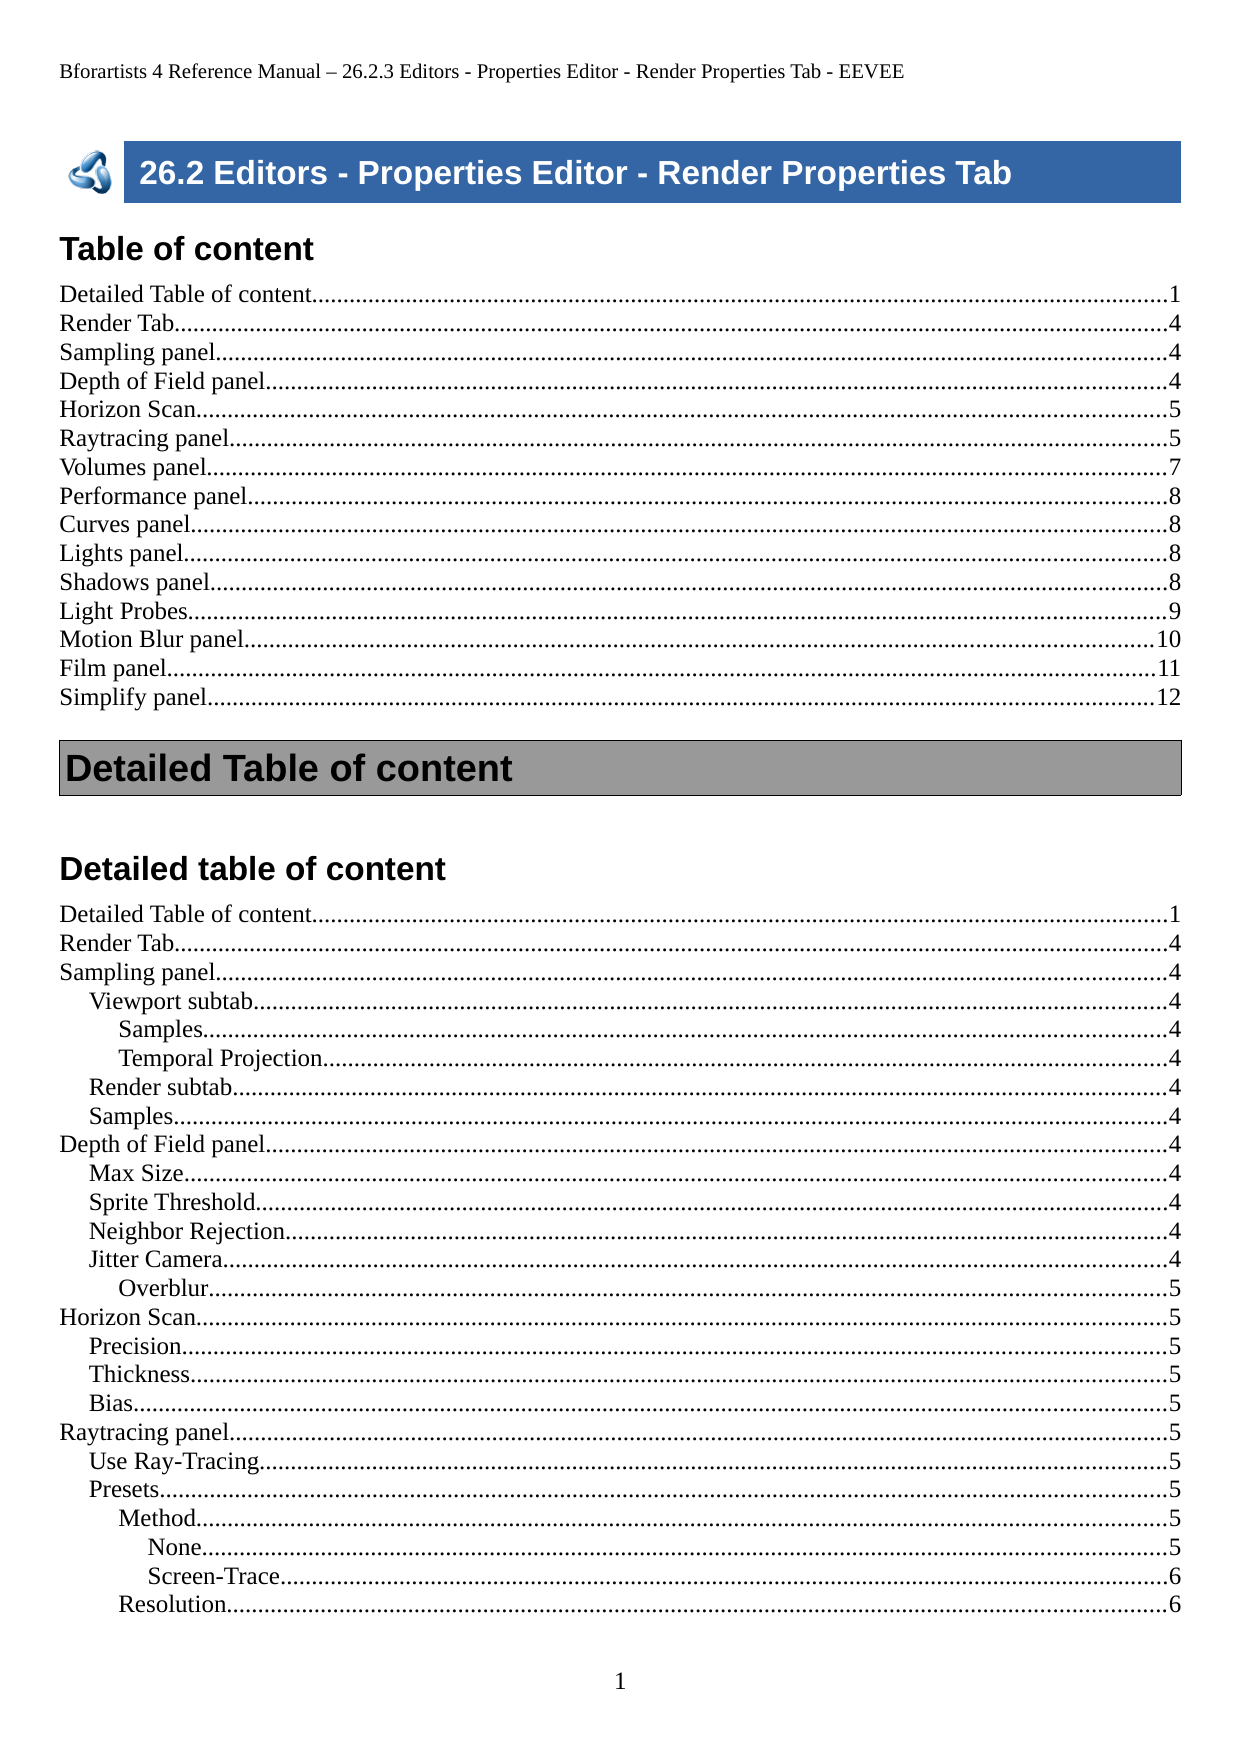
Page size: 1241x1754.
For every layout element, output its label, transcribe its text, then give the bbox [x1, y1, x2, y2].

text Sampling panel 4 [59, 337, 1181, 366]
text Motion Blur panel 10 [59, 624, 1181, 653]
table_header 26.2 Editors - Properties Editor - Render Properties Tab [124, 141, 1181, 203]
text Detailed Table of content 1 [59, 899, 1181, 928]
subtitle Detailed table of content [59, 848, 1181, 887]
text Resolution 6 [118, 1589, 1181, 1618]
text Shadows panel 8 [59, 567, 1181, 596]
text Lights panel 8 [59, 538, 1181, 567]
text Sprite Threshold 4 [88, 1187, 1181, 1216]
text Render Tab 4 [59, 308, 1181, 337]
text Horizon Scan 5 [59, 1302, 1181, 1331]
text Film panel 11 [59, 653, 1181, 682]
text Volumes panel 7 [59, 452, 1181, 481]
text Detailed Table of content 1 [59, 279, 1181, 308]
text Method 5 [118, 1503, 1181, 1532]
text Render Tab 4 [59, 928, 1181, 957]
text None 5 [147, 1532, 1181, 1561]
text Neighbor Rejection 4 [88, 1216, 1181, 1244]
text Horizon Scan 5 [59, 394, 1181, 423]
text Samples 4 [118, 1014, 1181, 1043]
text Depth of Field panel 4 [59, 366, 1181, 394]
text Light Probes 9 [59, 596, 1181, 624]
text Performance panel 8 [59, 481, 1181, 509]
text Overblur 5 [118, 1273, 1181, 1302]
text Raytracing panel 5 [59, 1417, 1181, 1446]
table_header Detailed Table of content [60, 741, 1181, 795]
text Depth of Field panel 4 [59, 1129, 1181, 1158]
subtitle Table of content [59, 228, 1181, 267]
text Jitter Camera 4 [88, 1244, 1181, 1273]
text Sampling panel 4 [59, 957, 1181, 986]
text Use Ray-Tracing 5 [88, 1446, 1181, 1474]
picture [65, 147, 114, 197]
text Simplify panel 12 [59, 682, 1181, 711]
text Temporal Projection 4 [118, 1043, 1181, 1072]
text Precision 5 [88, 1331, 1181, 1359]
text Samples 4 [88, 1101, 1181, 1129]
table_header [59, 141, 124, 203]
text Presets 5 [88, 1474, 1181, 1503]
text Max Size 4 [88, 1158, 1181, 1187]
text Raytracing panel 5 [59, 423, 1181, 452]
text Render subtab 4 [88, 1072, 1181, 1101]
text Screen-Trace 6 [147, 1561, 1181, 1589]
text Bias 5 [88, 1388, 1181, 1417]
text Curves panel 8 [59, 509, 1181, 538]
text Viewport subtab 4 [88, 986, 1181, 1014]
text Thickness 5 [88, 1359, 1181, 1388]
